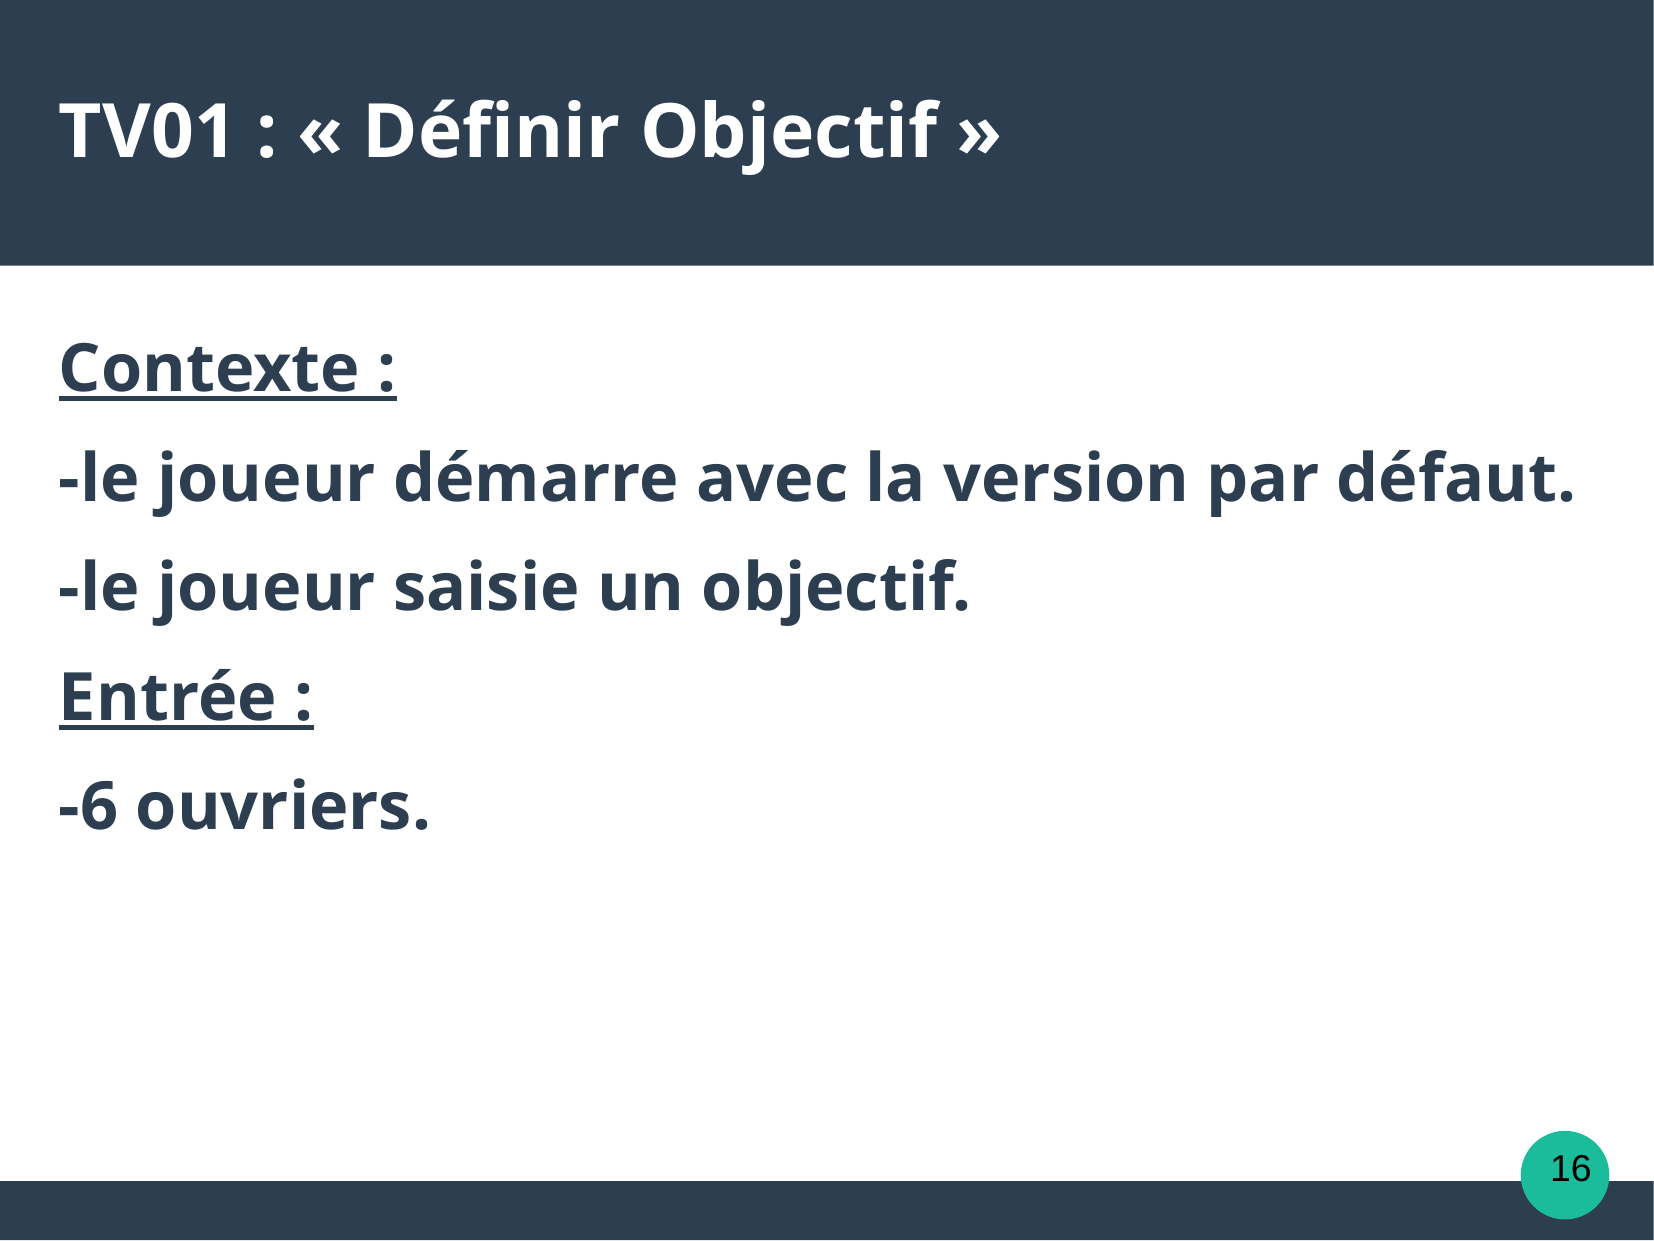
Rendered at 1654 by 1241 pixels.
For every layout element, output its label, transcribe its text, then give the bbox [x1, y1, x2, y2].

text_box 16 [1535, 1139, 1619, 1197]
title TV01 : « Définir Objectif » [58, 49, 1595, 207]
list Contexte : -le joueur démarre avec la version par défaut. -le joueur saisie un objectif. Entrée : -6 ouvriers. [58, 324, 1595, 1152]
